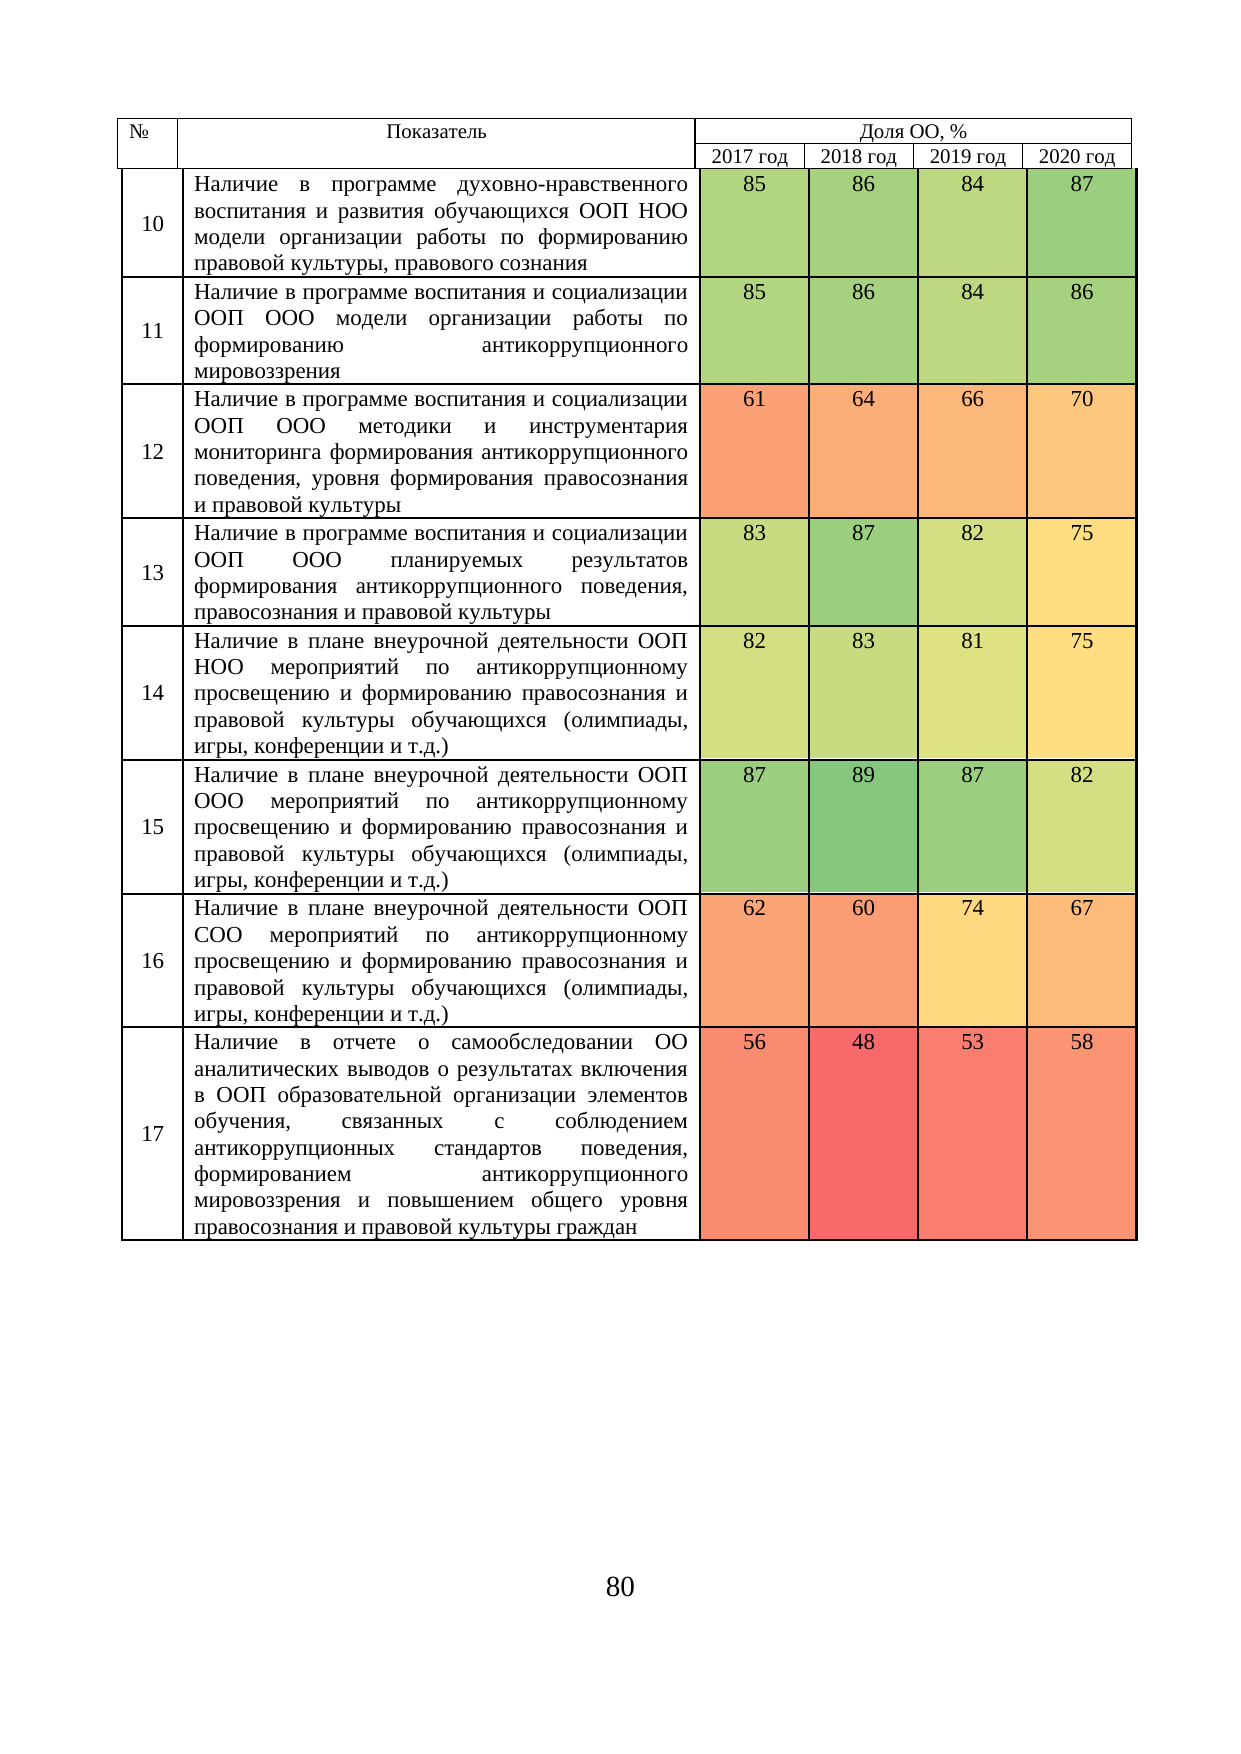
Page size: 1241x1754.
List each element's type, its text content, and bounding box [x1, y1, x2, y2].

table_header Доля ОО, % [696, 119, 1131, 143]
table_cell 60 [810, 895, 917, 1026]
table_cell 89 [810, 761, 917, 892]
table_cell 86 [1028, 278, 1135, 383]
table_cell 75 [1028, 627, 1135, 758]
table_cell 83 [701, 519, 808, 625]
table_cell 87 [919, 761, 1026, 892]
table_cell 48 [810, 1028, 917, 1239]
table_cell Наличие в плане внеурочной деятельности ООП НОО мероприятий по антикоррупционному просвещению и формированию правосознания и правовой культуры обучающихся (олимпиады, игры, конференции и т.д.) [184, 627, 699, 758]
table_cell 62 [701, 895, 808, 1026]
table_cell 87 [701, 761, 808, 892]
table_cell 82 [919, 519, 1026, 625]
table_cell 82 [1028, 761, 1135, 892]
table_cell 61 [701, 385, 808, 517]
table_cell 67 [1028, 895, 1135, 1026]
table_cell 64 [810, 385, 917, 517]
table_cell 84 [919, 278, 1026, 383]
table_cell Наличие в программе духовно-нравственного воспитания и развития обучающихся ООП НОО модели организации работы по формированию правовой культуры, правового сознания [184, 169, 699, 276]
table_cell Наличие в плане внеурочной деятельности ООП СОО мероприятий по антикоррупционному просвещению и формированию правосознания и правовой культуры обучающихся (олимпиады, игры, конференции и т.д.) [184, 895, 699, 1026]
table_cell 87 [810, 519, 917, 625]
table_cell 13 [123, 519, 182, 625]
table_cell 2019 год [914, 144, 1022, 168]
table_cell 2020 год [1023, 144, 1131, 168]
table_cell 74 [919, 895, 1026, 1026]
table_cell 56 [701, 1028, 808, 1239]
table_cell 17 [123, 1028, 182, 1239]
table_cell 85 [701, 278, 808, 383]
table_cell 66 [919, 385, 1026, 517]
table_cell 2018 год [805, 144, 913, 168]
table_cell 70 [1028, 385, 1135, 517]
table_cell 11 [123, 278, 182, 383]
table_cell Наличие в отчете о самообследовании ОО аналитических выводов о результатах включения в ООП образовательной организации элементов обучения, связанных с соблюдением антикоррупционных стандартов поведения, формированием антикоррупционного мировоззрения и повышением общего уровня правосознания и правовой культуры граждан [184, 1028, 699, 1239]
table_cell 75 [1028, 519, 1135, 625]
table_cell 84 [919, 169, 1026, 276]
table_cell 85 [701, 169, 808, 276]
table_cell 10 [123, 169, 182, 276]
table_cell Наличие в программе воспитания и социализации ООП ООО планируемых результатов формирования антикоррупционного поведения, правосознания и правовой культуры [184, 519, 699, 625]
table_cell 15 [123, 761, 182, 892]
table_cell 86 [810, 278, 917, 383]
table_cell 87 [1028, 168, 1135, 276]
table_cell 81 [919, 627, 1026, 758]
table_cell 53 [919, 1028, 1026, 1239]
table_cell 82 [701, 627, 808, 758]
table_cell 12 [123, 385, 182, 517]
table_cell 16 [123, 895, 182, 1026]
table_cell 83 [810, 627, 917, 758]
table_header № [118, 119, 177, 168]
table_cell 14 [123, 627, 182, 758]
table_cell Наличие в программе воспитания и социализации ООП ООО модели организации работы по формированию антикоррупционного мировоззрения [184, 278, 699, 383]
table_cell [1132, 143, 1136, 168]
table_header [1132, 118, 1136, 143]
table_cell 86 [810, 169, 917, 276]
table_cell 2017 год [696, 144, 804, 168]
table_cell Наличие в программе воспитания и социализации ООП ООО методики и инструментария мониторинга формирования антикоррупционного поведения, уровня формирования правосознания и правовой культуры [184, 385, 699, 517]
table_cell 58 [1028, 1028, 1135, 1239]
table_cell Наличие в плане внеурочной деятельности ООП ООО мероприятий по антикоррупционному просвещению и формированию правосознания и правовой культуры обучающихся (олимпиады, игры, конференции и т.д.) [184, 761, 699, 892]
table_header Показатель [178, 119, 694, 168]
